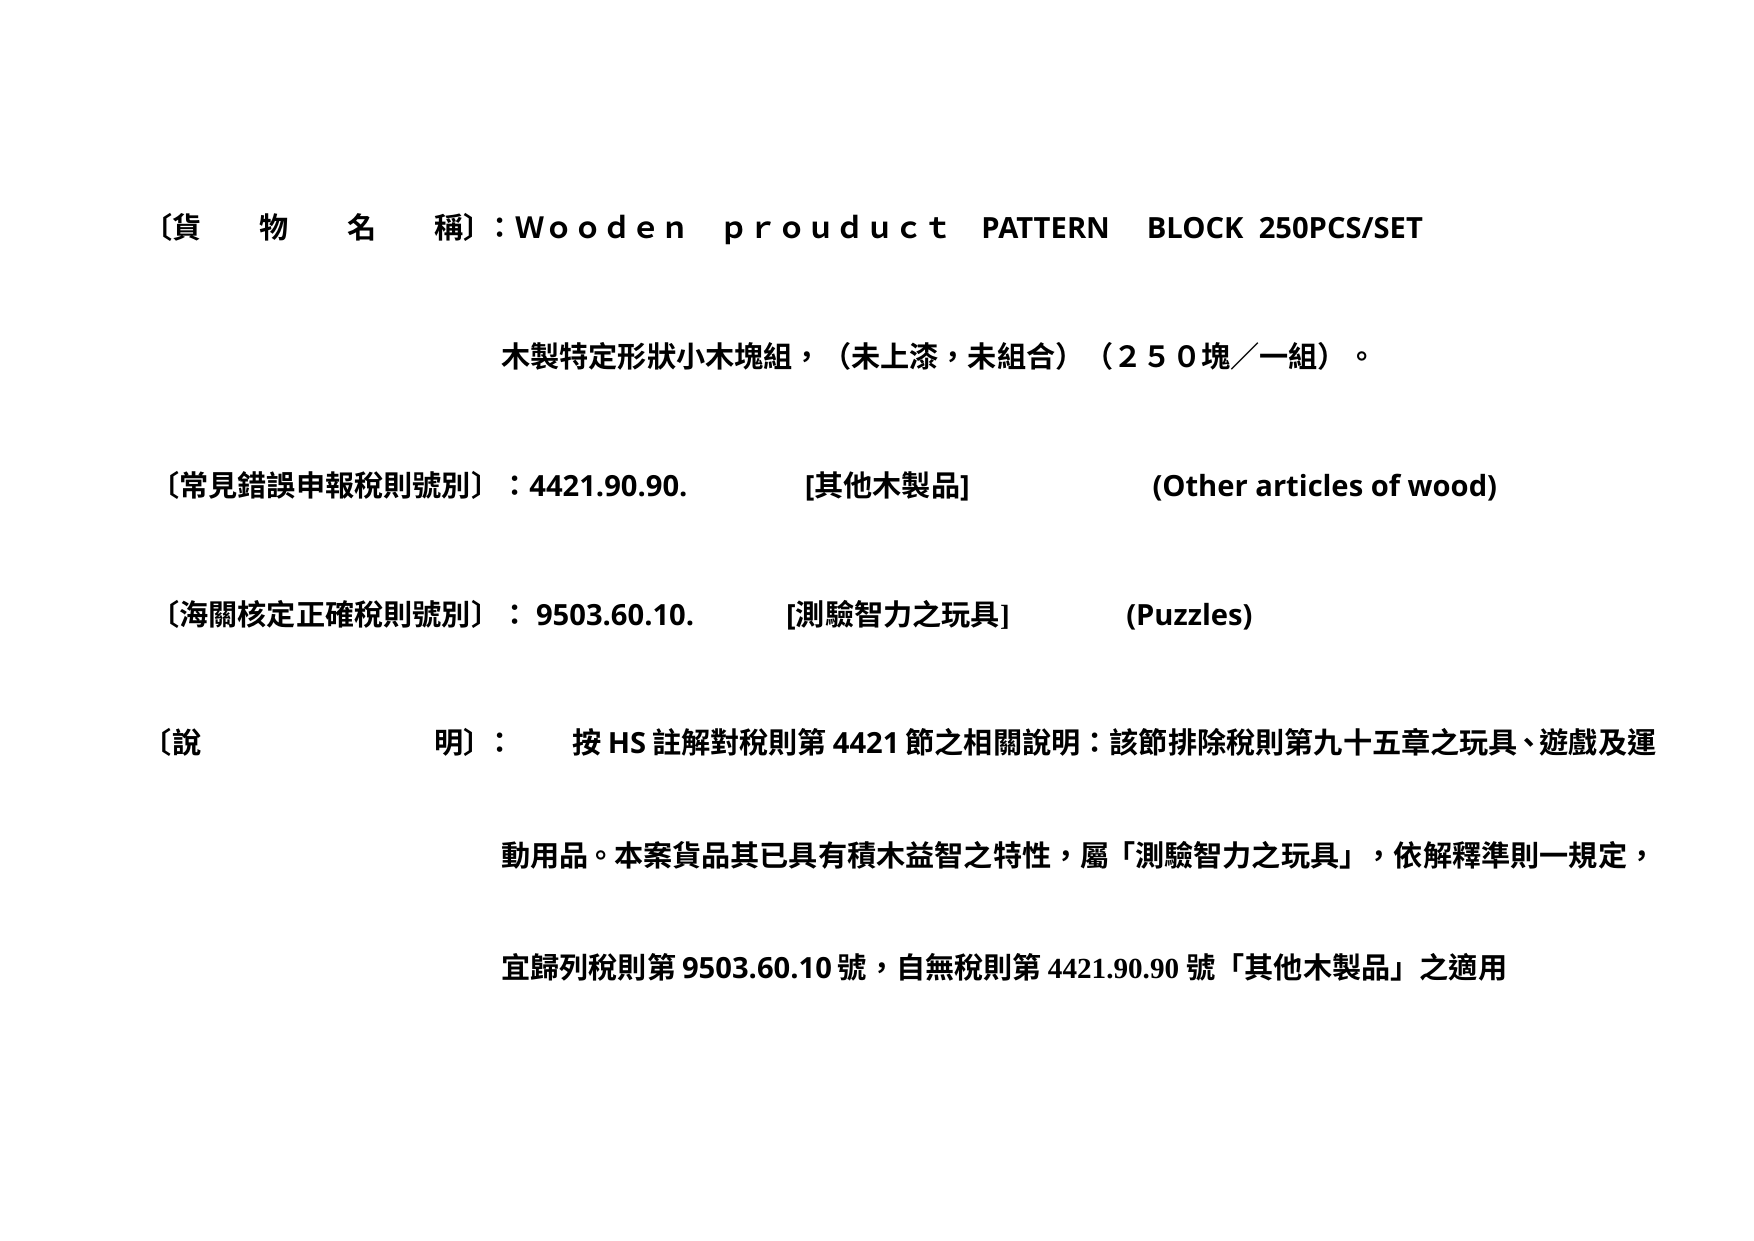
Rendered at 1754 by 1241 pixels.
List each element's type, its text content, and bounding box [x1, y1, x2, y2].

text 〔海關核定正確稅則號別〕： 9503.60.10. [測驗智力之玩具] (Puzzles) [150, 575, 1656, 650]
text 〔說 明〕： 按HS註解對稅則第4421節之相關說明：該節排除稅則第九十五章之玩具、遊戲及運動用品。本案貨品其已具有積木益智之特性，屬「測驗智力之玩具」，依解釋準則一規定，宜歸列稅則第9503.60.10號，自無稅則第4421.90.90 號「其他木製品」之適用 [150, 703, 1656, 1003]
text 〔常見錯誤申報稅則號別〕：4421.90.90. [其他木製品] (Other articles of wood) [150, 446, 1656, 521]
text 木製特定形狀小木塊組，（未上漆，未組合）（２５０塊／一組）。 [150, 317, 1656, 392]
text 〔貨 物 名 稱〕：Ｗｏｏｄｅｎ ｐｒｏｕｄｕｃｔ PATTERN BLOCK 250PCS/SET [150, 189, 1656, 264]
